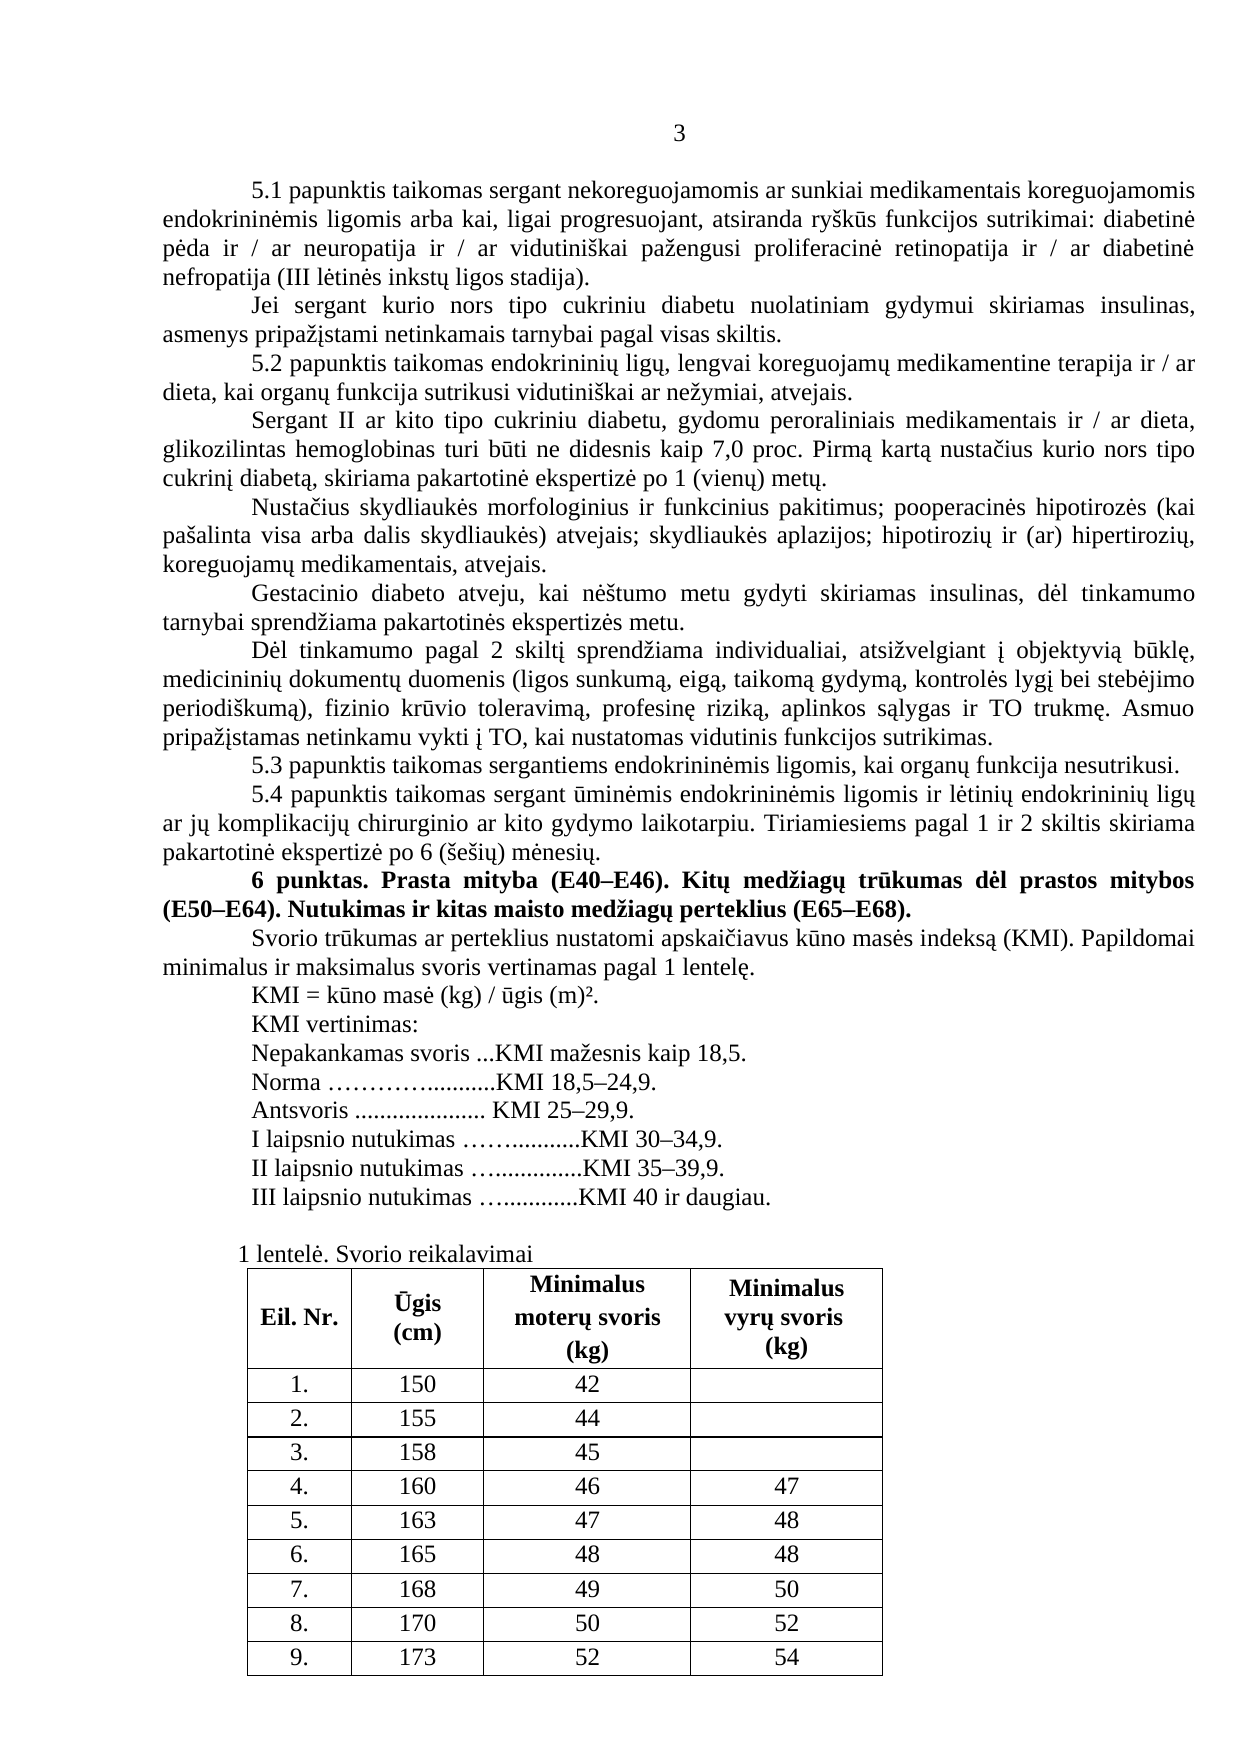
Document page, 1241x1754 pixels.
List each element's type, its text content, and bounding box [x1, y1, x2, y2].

text Dėl tinkamumo pagal 2 skiltį sprendžiama individualiai, atsižvelgiant į objektyvią būklę, medicininių dokumentų duomenis (ligos sunkumą, eigą, taikomą gydymą, kontrolės lygį bei stebėjimo periodiškumą), fizinio krūvio toleravimą, profesinę riziką, aplinkos sąlygas ir TO trukmę. Asmuo pripažįstamas netinkamu vykti į TO, kai nustatomas vidutinis funkcijos sutrikimas. [162, 636, 1196, 751]
table_cell 5. [248, 1506, 351, 1538]
table_cell 9. [248, 1642, 351, 1675]
table_cell 52 [691, 1608, 882, 1641]
table_cell 6. [248, 1540, 351, 1573]
text Sergant II ar kito tipo cukriniu diabetu, gydomu peroraliniais medikamentais ir / ar dieta, glikozilintas hemoglobinas turi būti ne didesnis kaip 7,0 proc. Pirmą kartą nustačius kurio nors tipo cukrinį diabetą, skiriama pakartotinė ekspertizė po 1 (vienų) metų. [162, 406, 1196, 492]
text Nepakankamas svoris ...KMI mažesnis kaip 18,5. [162, 1038, 1196, 1067]
table_header Ūgis (cm) [352, 1269, 483, 1368]
table_cell 165 [352, 1540, 483, 1573]
table_cell 7. [248, 1574, 351, 1607]
table_cell 47 [484, 1506, 690, 1538]
text 5.4 papunktis taikomas sergant ūminėmis endokrininėmis ligomis ir lėtinių endokrininių ligų ar jų komplikacijų chirurginio ar kito gydymo laikotarpiu. Tiriamiesiems pagal 1 ir 2 skiltis skiriama pakartotinė ekspertizė po 6 (šešių) mėnesių. [162, 779, 1196, 866]
table_cell 50 [691, 1574, 882, 1607]
table_cell 1. [248, 1369, 351, 1402]
table_cell 155 [352, 1403, 483, 1436]
table_cell 52 [484, 1642, 690, 1675]
text KMI vertinimas: [162, 1009, 1196, 1038]
text 5.1 papunktis taikomas sergant nekoreguojamomis ar sunkiai medikamentais koreguojamomis endokrininėmis ligomis arba kai, ligai progresuojant, atsiranda ryškūs funkcijos sutrikimai: diabetinė pėda ir / ar neuropatija ir / ar vidutiniškai pažengusi proliferacinė retinopatija ir / ar diabetinė nefropatija (III lėtinės inkstų ligos stadija). [162, 176, 1196, 291]
table_cell 44 [484, 1403, 690, 1436]
table_cell 49 [484, 1574, 690, 1607]
table_cell 48 [484, 1540, 690, 1573]
text I laipsnio nutukimas ……...........KMI 30–34,9. [162, 1124, 1196, 1153]
table_cell [691, 1369, 882, 1402]
table_header Minimalus moterų svoris (kg) [484, 1269, 690, 1368]
text Svorio trūkumas ar perteklius nustatomi apskaičiavus kūno masės indeksą (KMI). Papildomai minimalus ir maksimalus svoris vertinamas pagal 1 lentelę. [162, 923, 1196, 981]
table_cell 42 [484, 1369, 690, 1402]
text 6 punktas. Prasta mityba (E40–E46). Kitų medžiagų trūkumas dėl prastos mitybos (E50–E64). Nutukimas ir kitas maisto medžiagų perteklius (E65–E68). [162, 866, 1196, 923]
table_cell 4. [248, 1471, 351, 1504]
text 5.2 papunktis taikomas endokrininių ligų, lengvai koreguojamų medikamentine terapija ir / ar dieta, kai organų funkcija sutrikusi vidutiniškai ar nežymiai, atvejais. [162, 348, 1196, 406]
text Nustačius skydliaukės morfologinius ir funkcinius pakitimus; pooperacinės hipotirozės (kai pašalinta visa arba dalis skydliaukės) atvejais; skydliaukės aplazijos; hipotirozių ir (ar) hipertirozių, koreguojamų medikamentais, atvejais. [162, 492, 1196, 578]
table_cell [691, 1438, 882, 1470]
text Norma …………...........KMI 18,5–24,9. [162, 1067, 1196, 1096]
text Jei sergant kurio nors tipo cukriniu diabetu nuolatiniam gydymui skiriamas insulinas, asmenys pripažįstami netinkamais tarnybai pagal visas skiltis. [162, 291, 1196, 348]
text Antsvoris ..................... KMI 25–29,9. [162, 1096, 1196, 1124]
table_cell 48 [691, 1506, 882, 1538]
table_cell 54 [691, 1642, 882, 1675]
table_cell 3. [248, 1438, 351, 1470]
table_cell 170 [352, 1608, 483, 1641]
table_header Eil. Nr. [248, 1269, 351, 1368]
table_cell 50 [484, 1608, 690, 1641]
text Gestacinio diabeto atveju, kai nėštumo metu gydyti skiriamas insulinas, dėl tinkamumo tarnybai sprendžiama pakartotinės ekspertizės metu. [162, 578, 1196, 636]
table_cell 158 [352, 1438, 483, 1470]
table_cell 2. [248, 1403, 351, 1436]
table_header Minimalus vyrų svoris (kg) [691, 1269, 882, 1368]
table_cell 46 [484, 1471, 690, 1504]
table_cell 45 [484, 1438, 690, 1470]
table_cell 150 [352, 1369, 483, 1402]
table_cell 48 [691, 1540, 882, 1573]
table_cell [691, 1403, 882, 1436]
text 5.3 papunktis taikomas sergantiems endokrininėmis ligomis, kai organų funkcija nesutrikusi. [162, 751, 1196, 779]
table_cell 163 [352, 1506, 483, 1538]
text II laipsnio nutukimas …..............KMI 35–39,9. [162, 1153, 1196, 1182]
table_cell 168 [352, 1574, 483, 1607]
table_cell 160 [352, 1471, 483, 1504]
table_cell 173 [352, 1642, 483, 1675]
text KMI = kūno masė (kg) / ūgis (m)². [162, 981, 1196, 1009]
table_cell 8. [248, 1608, 351, 1641]
table_cell 47 [691, 1471, 882, 1504]
text 1 lentelė. Svorio reikalavimai [162, 1239, 1196, 1268]
text III laipsnio nutukimas …............KMI 40 ir daugiau. [162, 1182, 1196, 1211]
